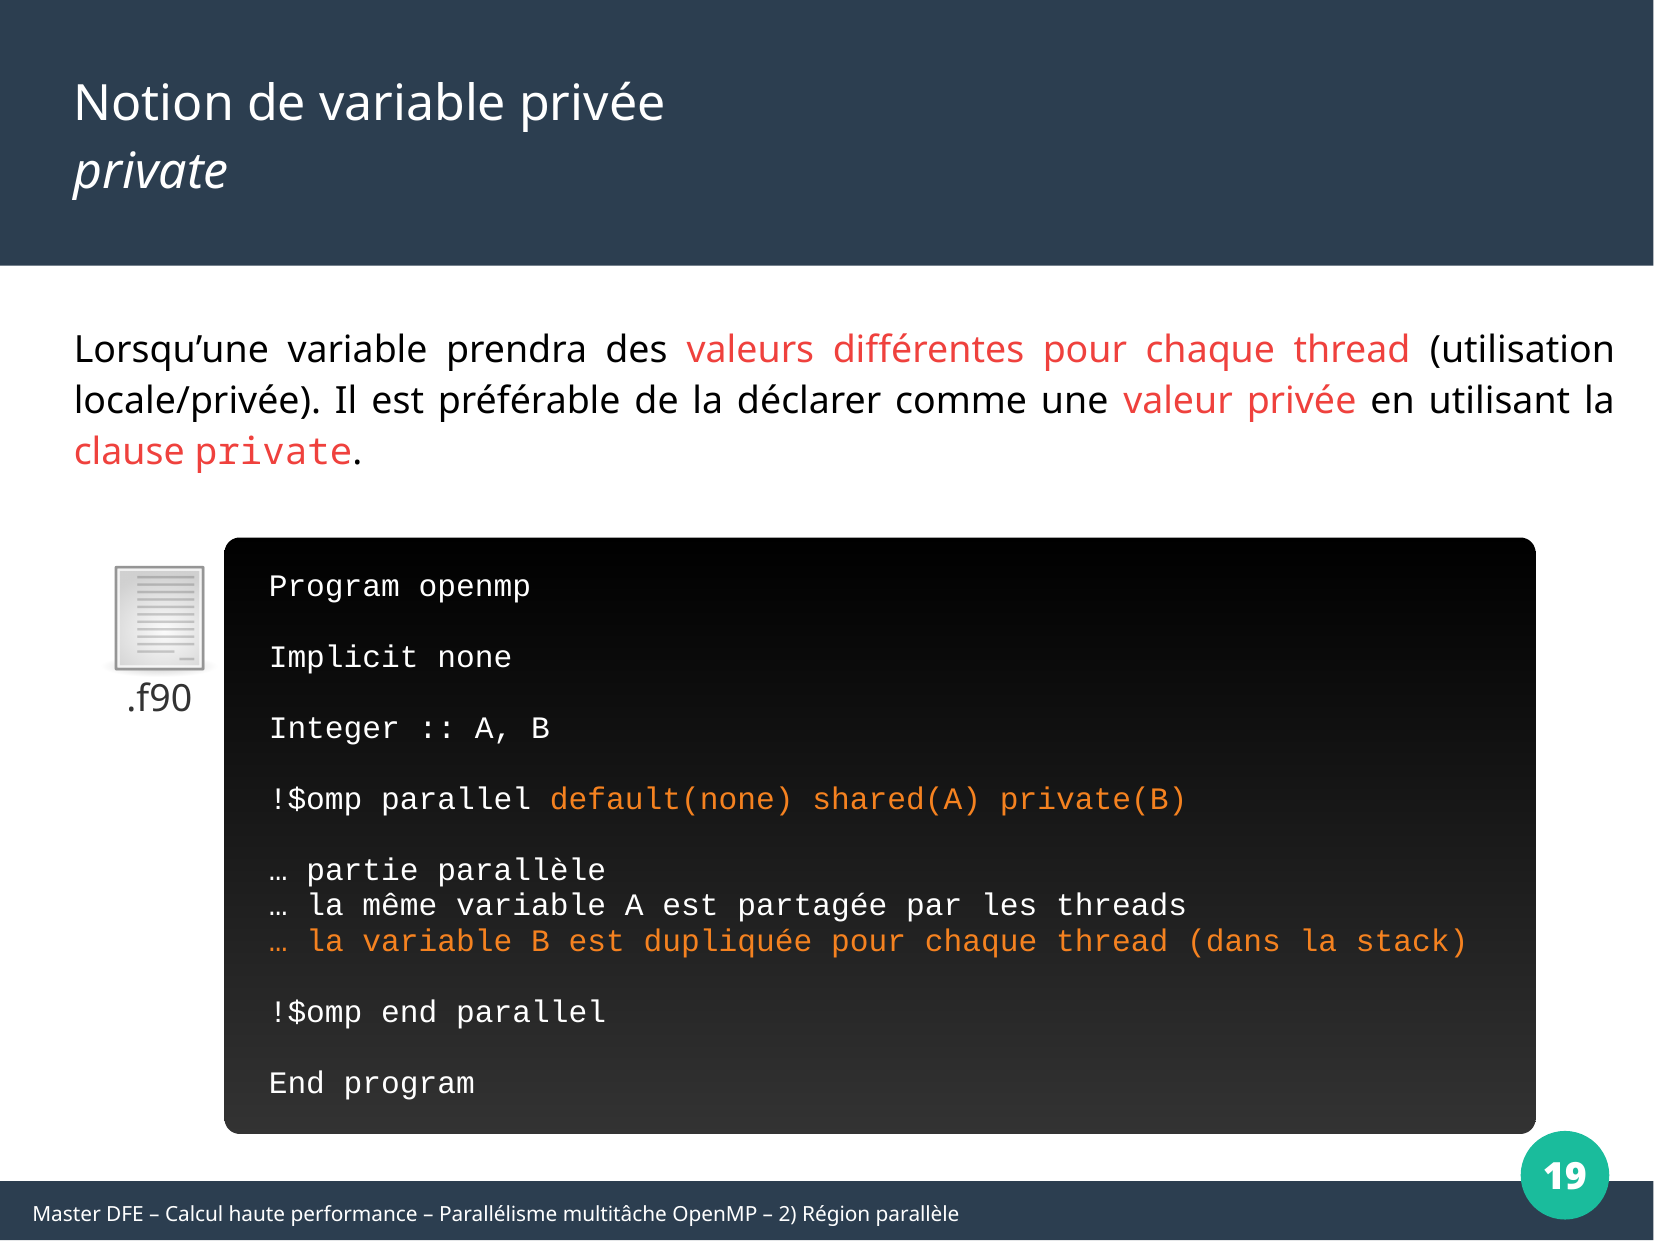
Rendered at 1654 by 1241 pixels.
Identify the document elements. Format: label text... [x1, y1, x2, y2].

text_box Program openmp Implicit none Integer :: A, B !$omp parallel default(none) shared(A) private(B) … partie parallèle … la même variable A est partagée par les threads … la variable B est dupliquée pour chaque thread (dans la stack) !$omp end parallel End program [254, 563, 1524, 1111]
picture [100, 561, 219, 663]
text_box Notion de variable privée private [59, 59, 1477, 209]
text_box [224, 537, 1536, 1134]
text_box .f90 [82, 663, 237, 730]
text_box Master DFE – Calcul haute performance – Parallélisme multitâche OpenMP – 2) Région parallèle [17, 1191, 1436, 1235]
text_box Lorsqu’une variable prendra des valeurs différentes pour chaque thread (utilisation locale/privée). Il est préférable de la déclarer comme une valeur privée en utilisant la clause private. [59, 314, 1630, 533]
